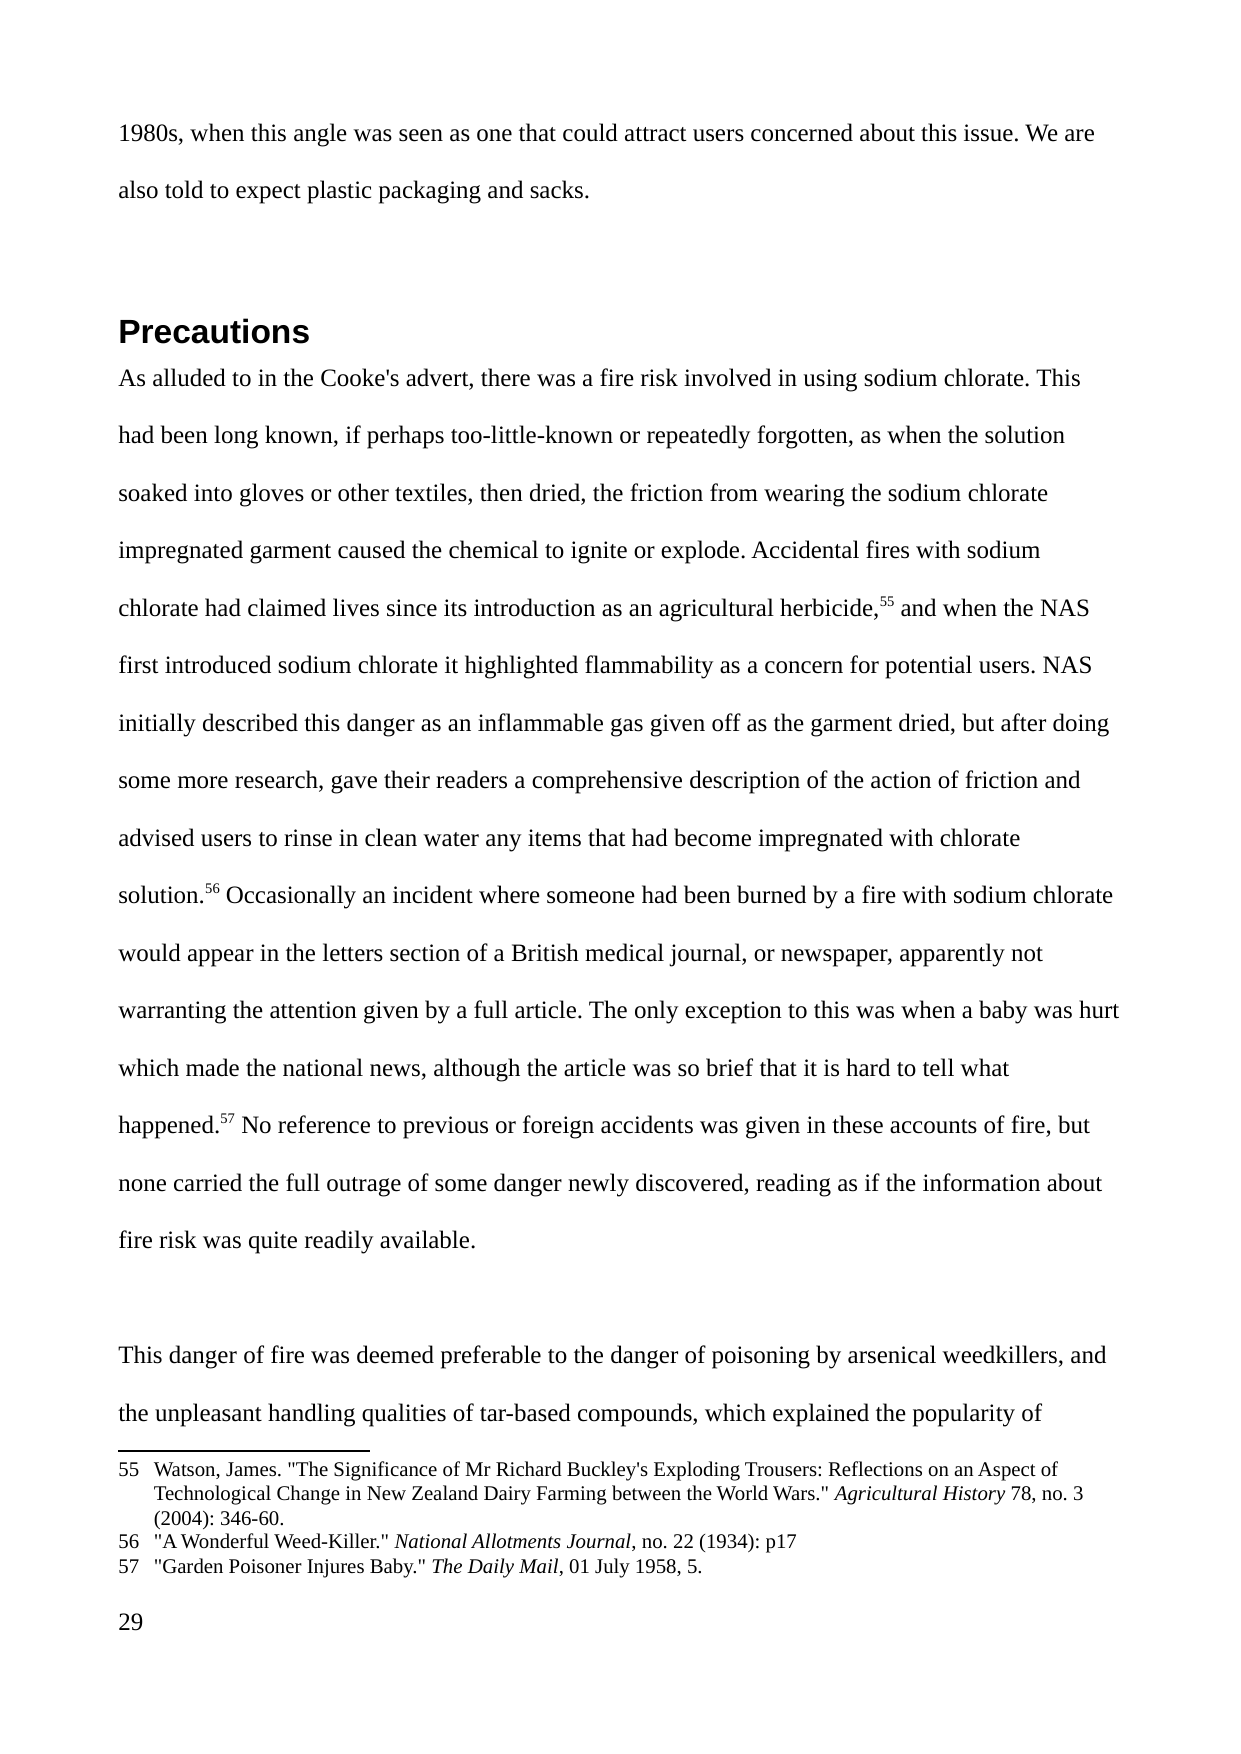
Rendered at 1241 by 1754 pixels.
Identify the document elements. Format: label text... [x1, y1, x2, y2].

text "Garden Poisoner Injures Baby." The Daily Mail, 01 July 1958, 5. [118, 1553, 1122, 1578]
subtitle Precautions [118, 311, 1122, 350]
text 1980s, when this angle was seen as one that could attract users concerned about this issue. We are also told to expect plastic packaging and sacks. [118, 118, 1122, 204]
text This danger of fire was deemed preferable to the danger of poisoning by arsenical weedkillers, and the unpleasant handling qualities of tar-based compounds, which explained the popularity of [118, 1340, 1122, 1426]
text As alluded to in the Cooke's advert, there was a fire risk involved in using sodium chlorate. This had been long known, if perhaps too-little-known or repeatedly forgotten, as when the solution soaked into gloves or other textiles, then dried, the friction from wearing the sodium chlorate impregnated garment caused the chemical to ignite or explode. Accidental fires with sodium chlorate had claimed lives since its introduction as an agricultural herbicide, and when the NAS first introduced sodium chlorate it highlighted flammability as a concern for potential users. NAS initially described this danger as an inflammable gas given off as the garment dried, but after doing some more research, gave their readers a comprehensive description of the action of friction and advised users to rinse in clean water any items that had become impregnated with chlorate solution. Occasionally an incident where someone had been burned by a fire with sodium chlorate would appear in the letters section of a British medical journal, or newspaper, apparently not warranting the attention given by a full article. The only exception to this was when a baby was hurt which made the national news, although the article was so brief that it is hard to tell what happened. No reference to previous or foreign accidents was given in these accounts of fire, but none carried the full outrage of some danger newly discovered, reading as if the information about fire risk was quite readily available. [118, 363, 1122, 1254]
text Watson, James. "The Significance of Mr Richard Buckley's Exploding Trousers: Reflections on an Aspect of Technological Change in New Zealand Dairy Farming between the World Wars." Agricultural History 78, no. 3 (2004): 346-60. [118, 1457, 1122, 1529]
text "A Wonderful Weed-Killer." National Allotments Journal, no. 22 (1934): p17 [118, 1529, 1122, 1553]
